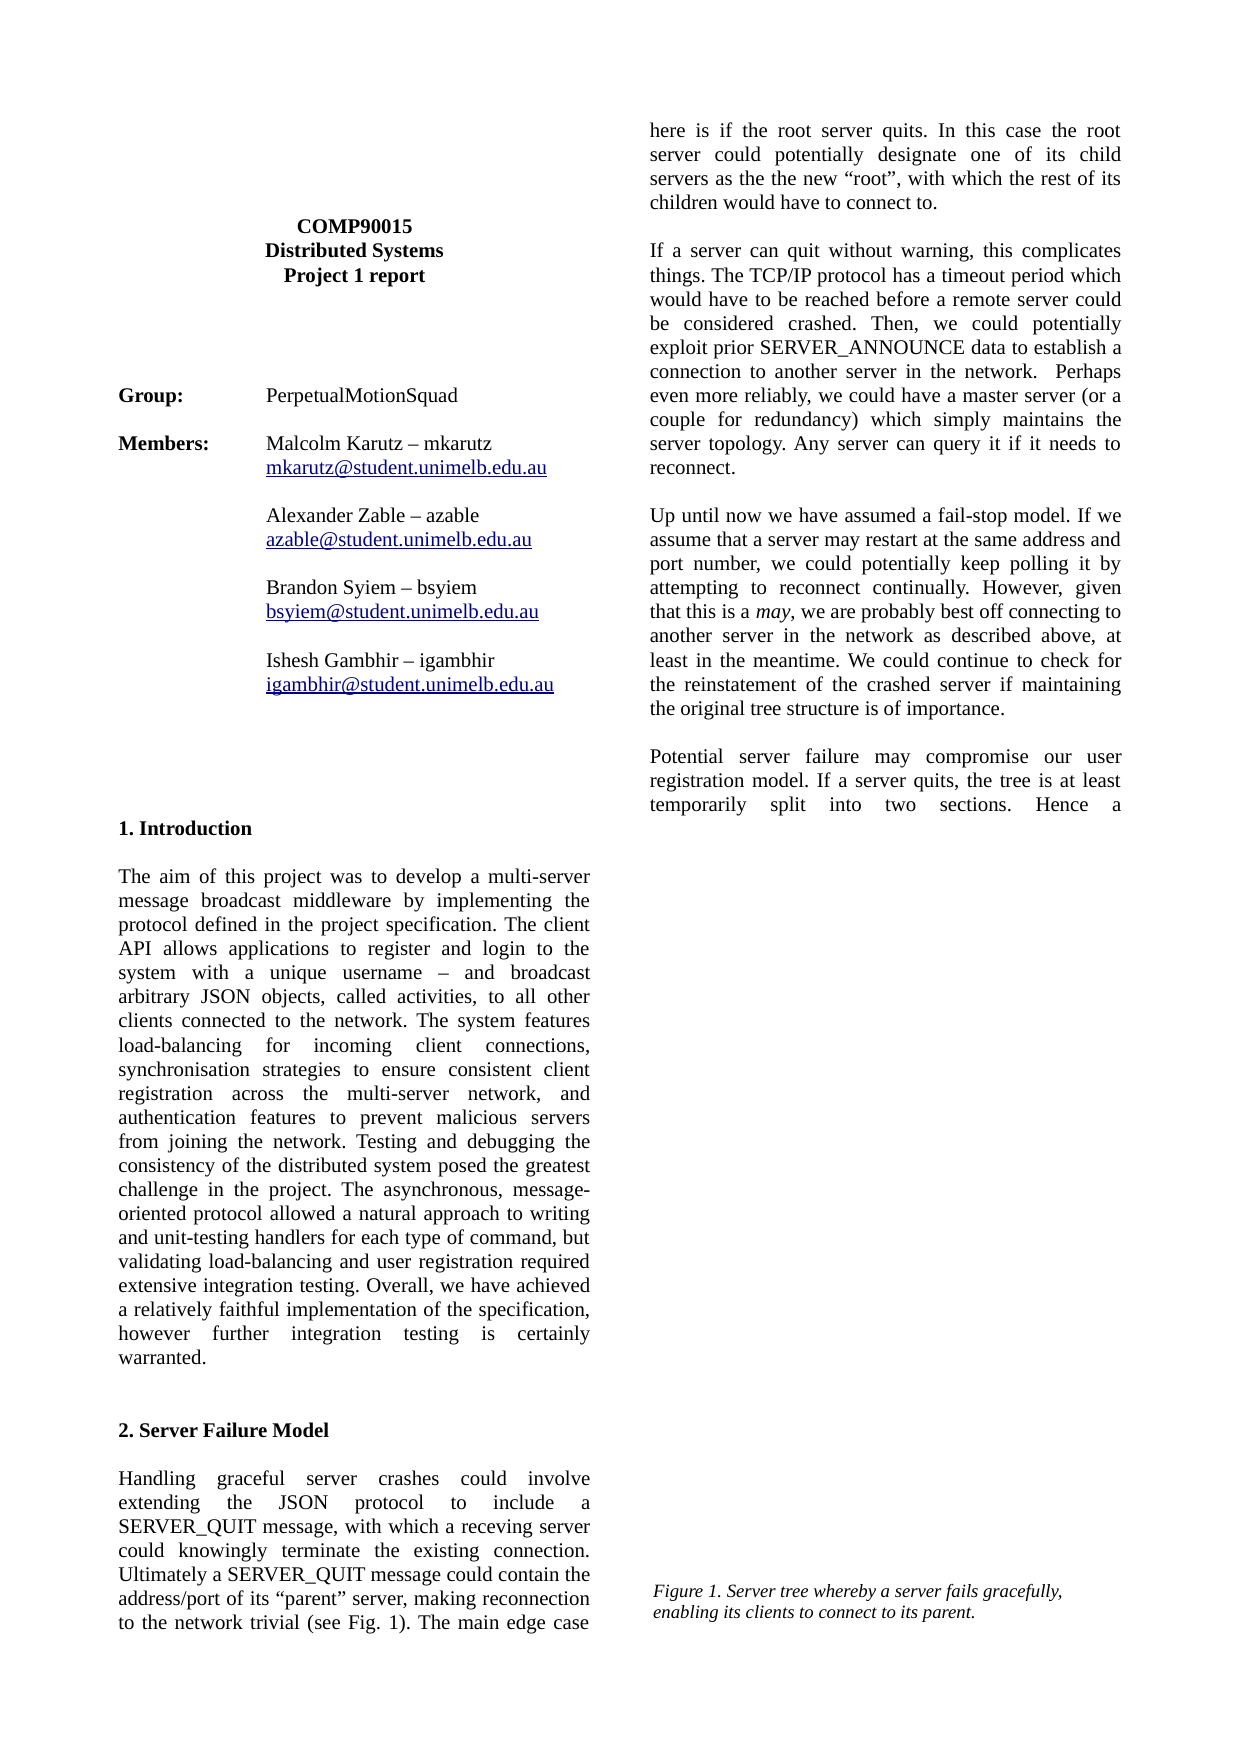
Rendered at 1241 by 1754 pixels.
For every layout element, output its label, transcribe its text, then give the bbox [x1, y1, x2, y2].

text Handling graceful server crashes could involve extending the JSON protocol to include a SERVER_QUIT message, with which a receving server could knowingly terminate the existing connection. Ultimately a SERVER_QUIT message could contain the address/port of its “parent” server, making reconnection to the network trivial (see Fig. 1). The main edge case [118, 1466, 591, 1634]
text igambhir@student.unimelb.edu.au [118, 672, 591, 696]
text Potential server failure may compromise our user registration model. If a server quits, the tree is at least temporarily split into two sections. Hence a [649, 744, 1122, 816]
text bsyiem@student.unimelb.edu.au [118, 599, 591, 623]
text Distributed Systems [118, 238, 591, 262]
text The aim of this project was to develop a multi-server message broadcast middleware by implementing the protocol defined in the project specification. The client API allows applications to register and login to the system with a unique username – and broadcast arbitrary JSON objects, called activities, to all other clients connected to the network. The system features load-balancing for incoming client connections, synchronisation strategies to ensure consistent client registration across the multi-server network, and authentication features to prevent malicious servers from joining the network. Testing and debugging the consistency of the distributed system posed the greatest challenge in the project. The asynchronous, message-oriented protocol allowed a natural approach to writing and unit-testing handlers for each type of command, but validating load-balancing and user registration required extensive integration testing. Overall, we have achieved a relatively faithful implementation of the specification, however further integration testing is certainly warranted. [118, 864, 591, 1369]
text Group: PerpetualMotionSquad [118, 383, 591, 407]
text Figure 1. Server tree whereby a server fails gracefully, enabling its clients to connect to its parent. [653, 847, 1121, 1623]
text Up until now we have assumed a fail-stop model. If we assume that a server may restart at the same address and port number, we could potentially keep polling it by attempting to reconnect continually. However, given that this is a may, we are probably best off connecting to another server in the network as described above, at least in the meantime. We could continue to check for the reinstatement of the crashed server if maintaining the original tree structure is of importance. [649, 503, 1122, 720]
text azable@student.unimelb.edu.au [118, 527, 591, 551]
text Members: Malcolm Karutz – mkarutz [118, 431, 591, 455]
text 2. Server Failure Model [118, 1417, 591, 1442]
text here is if the root server quits. In this case the root server could potentially designate one of its child servers as the the new “root”, with which the rest of its children would have to connect to. [649, 118, 1122, 214]
text Brandon Syiem – bsyiem [118, 575, 591, 599]
text COMP90015 [118, 214, 591, 238]
text mkarutz@student.unimelb.edu.au [118, 455, 591, 479]
text 1. Introduction [118, 816, 591, 840]
text If a server can quit without warning, this complicates things. The TCP/IP protocol has a timeout period which would have to be reached before a remote server could be considered crashed. Then, we could potentially exploit prior SERVER_ANNOUNCE data to establish a connection to another server in the network. Perhaps even more reliably, we could have a master server (or a couple for redundancy) which simply maintains the server topology. Any server can query it if it needs to reconnect. [649, 238, 1122, 479]
text Ishesh Gambhir – igambhir [118, 647, 591, 672]
text Project 1 report [118, 262, 591, 287]
text Alexander Zable – azable [118, 503, 591, 527]
